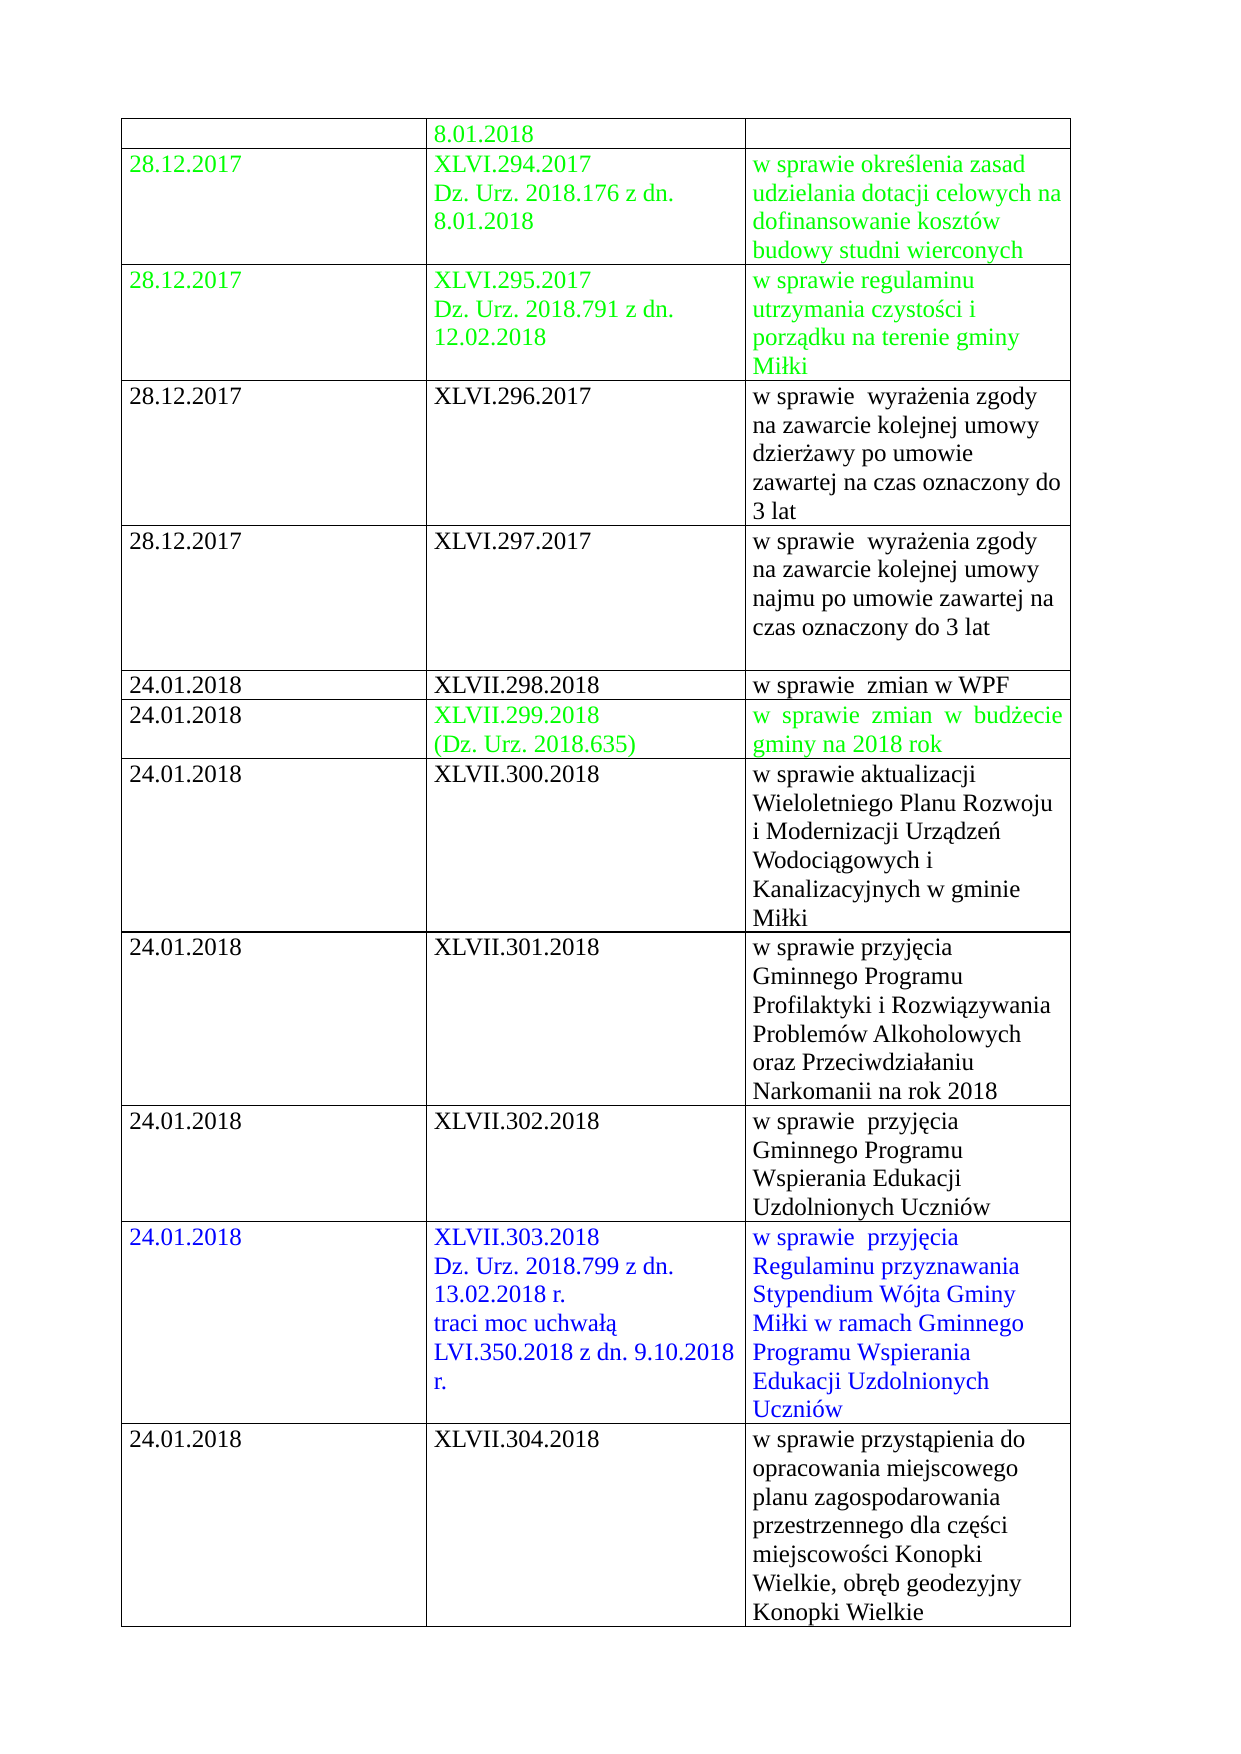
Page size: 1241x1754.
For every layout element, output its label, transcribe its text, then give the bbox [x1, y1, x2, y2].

table_cell XLVII.301.2018 [427, 933, 745, 1105]
table_cell XLVI.297.2017 [427, 526, 745, 669]
table_cell XLVI.296.2017 [427, 381, 745, 525]
table_cell [122, 119, 426, 148]
table_cell 8.01.2018 [427, 119, 745, 148]
table_cell XLVII.300.2018 [427, 759, 745, 931]
table_cell 28.12.2017 [122, 381, 426, 525]
table_cell XLVII.302.2018 [427, 1106, 745, 1221]
table_cell w sprawie przyjęcia Regulaminu przyznawania Stypendium Wójta Gminy Miłki w ramach Gminnego Programu Wspierania Edukacji Uzdolnionych Uczniów [746, 1222, 1070, 1423]
table_cell [746, 119, 1070, 148]
table_cell w sprawie przyjęcia Gminnego Programu Wspierania Edukacji Uzdolnionych Uczniów [746, 1106, 1070, 1221]
table_cell XLVII.303.2018 Dz. Urz. 2018.799 z dn. 13.02.2018 r. traci moc uchwałą LVI.350.2018 z dn. 9.10.2018 r. [427, 1222, 745, 1423]
table_cell 28.12.2017 [122, 265, 426, 380]
table_cell w sprawie zmian w budżecie gminy na 2018 rok [746, 700, 1070, 758]
table_cell 24.01.2018 [122, 1424, 426, 1626]
table_cell w sprawie określenia zasad udzielania dotacji celowych na dofinansowanie kosztów budowy studni wierconych [746, 149, 1070, 264]
table_cell w sprawie przystąpienia do opracowania miejscowego planu zagospodarowania przestrzennego dla części miejscowości Konopki Wielkie, obręb geodezyjny Konopki Wielkie [746, 1424, 1070, 1626]
table_cell 24.01.2018 [122, 933, 426, 1105]
table_cell 24.01.2018 [122, 700, 426, 758]
table_cell w sprawie wyrażenia zgody na zawarcie kolejnej umowy dzierżawy po umowie zawartej na czas oznaczony do 3 lat [746, 381, 1070, 525]
table_cell XLVII.299.2018 (Dz. Urz. 2018.635) [427, 700, 745, 758]
table_cell 28.12.2017 [122, 149, 426, 264]
table_cell 28.12.2017 [122, 526, 426, 669]
table_cell 24.01.2018 [122, 759, 426, 931]
table_cell w sprawie zmian w WPF [746, 671, 1070, 699]
table_cell w sprawie regulaminu utrzymania czystości i porządku na terenie gminy Miłki [746, 265, 1070, 380]
table_cell XLVI.294.2017 Dz. Urz. 2018.176 z dn. 8.01.2018 [427, 149, 745, 264]
table_cell XLVII.304.2018 [427, 1424, 745, 1626]
table_cell 24.01.2018 [122, 1106, 426, 1221]
table_cell w sprawie aktualizacji Wieloletniego Planu Rozwoju i Modernizacji Urządzeń Wodociągowych i Kanalizacyjnych w gminie Miłki [746, 759, 1070, 931]
table_cell 24.01.2018 [122, 671, 426, 699]
table_cell w sprawie przyjęcia Gminnego Programu Profilaktyki i Rozwiązywania Problemów Alkoholowych oraz Przeciwdziałaniu Narkomanii na rok 2018 [746, 933, 1070, 1105]
table_cell XLVII.298.2018 [427, 671, 745, 699]
table_cell 24.01.2018 [122, 1222, 426, 1423]
table_cell XLVI.295.2017 Dz. Urz. 2018.791 z dn. 12.02.2018 [427, 265, 745, 380]
table_cell w sprawie wyrażenia zgody na zawarcie kolejnej umowy najmu po umowie zawartej na czas oznaczony do 3 lat [746, 526, 1070, 669]
